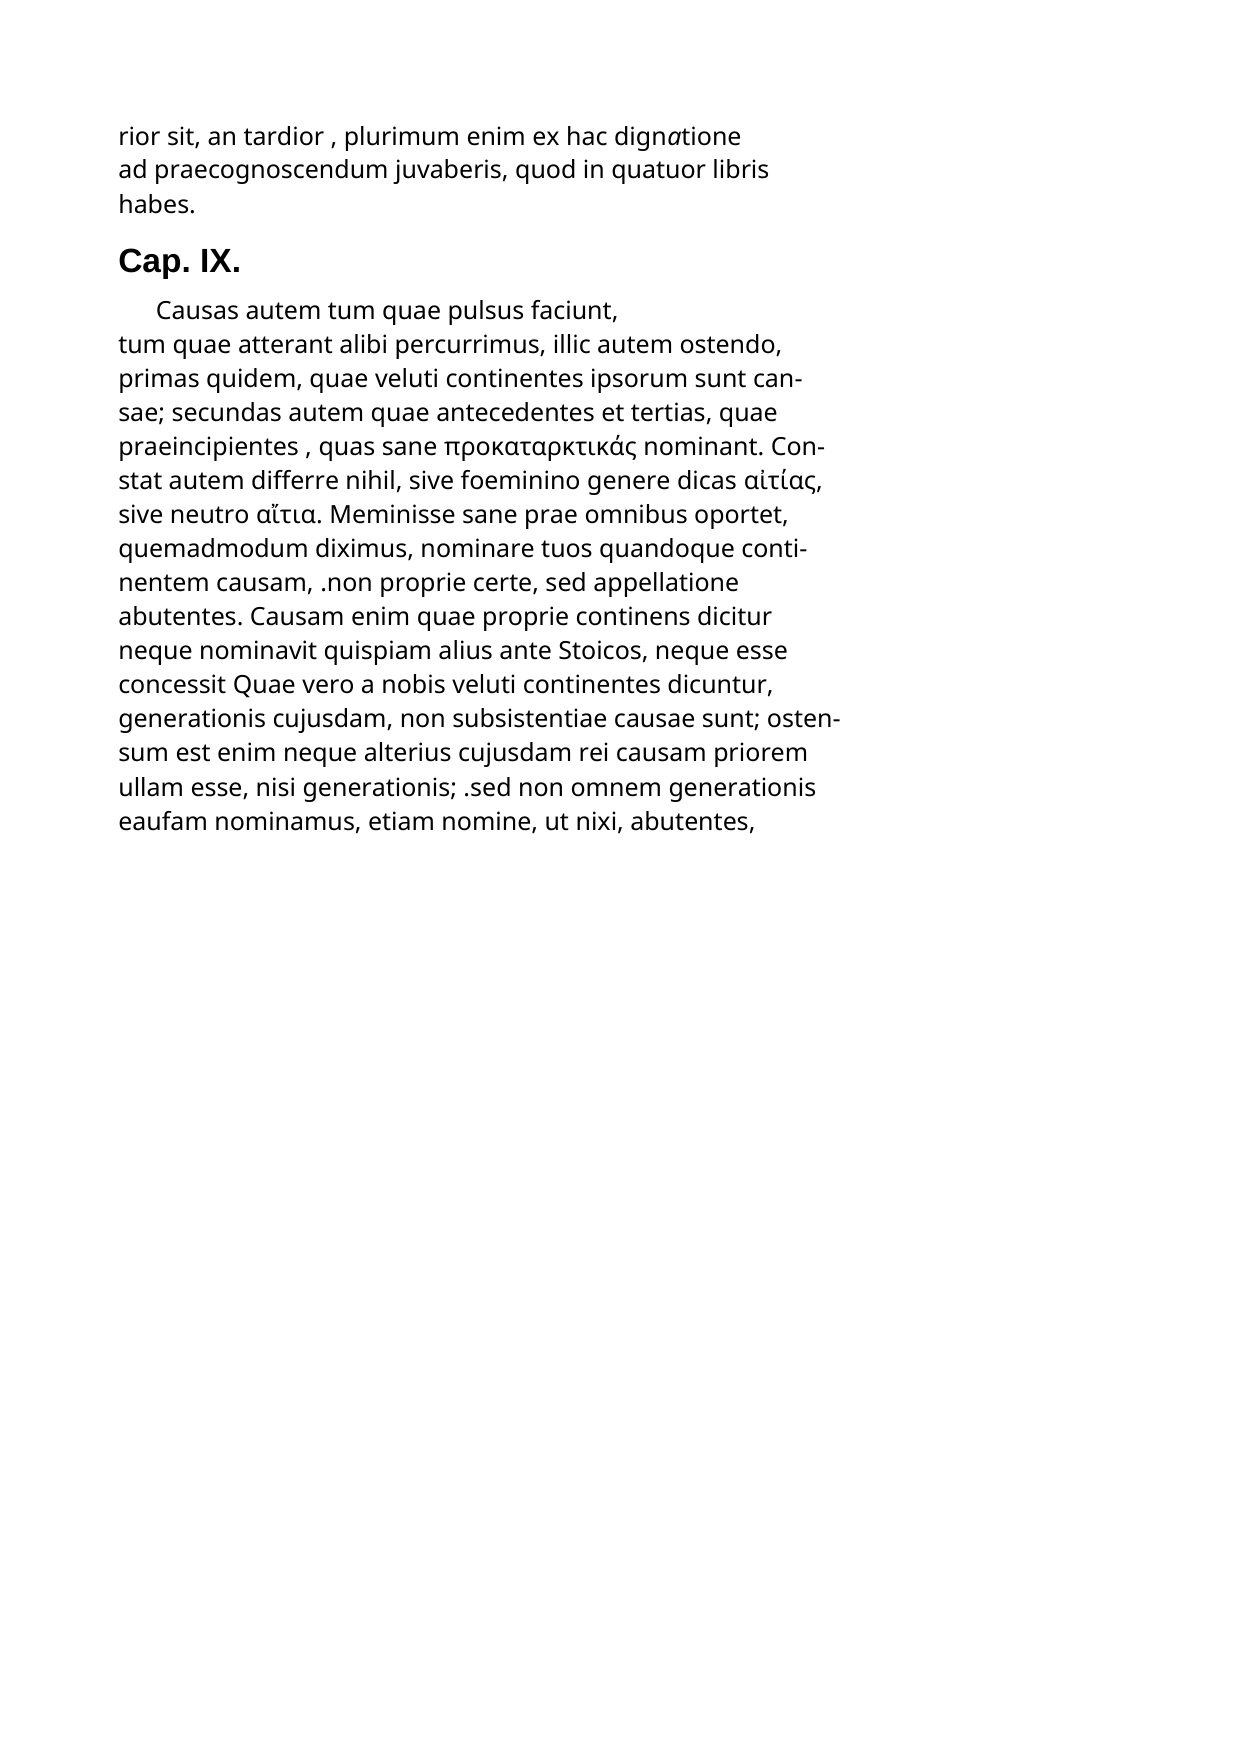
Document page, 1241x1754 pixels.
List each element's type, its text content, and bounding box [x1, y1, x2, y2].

text Causas autem tum quae pulsus faciunt, tum quae atterant alibi percurrimus, illic autem ostendo, primas quidem, quae veluti continentes ipsorum sunt can- sae; secundas autem quae antecedentes et tertias, quae praeincipientes , quas sane προκαταρκτικάς nominant. Con- stat autem differre nihil, sive foeminino genere dicas αἰτίας, sive neutro αἴτια. Meminisse sane prae omnibus oportet, quemadmodum diximus, nominare tuos quandoque conti- nentem causam, .non proprie certe, sed appellatione abutentes. Causam enim quae proprie continens dicitur neque nominavit quispiam alius ante Stoicos, neque esse concessit Quae vero a nobis veluti continentes dicuntur, generationis cujusdam, non subsistentiae causae sunt; osten- sum est enim neque alterius cujusdam rei causam priorem ullam esse, nisi generationis; .sed non omnem generationis eaufam nominamus, etiam nomine, ut nixi, abutentes, [118, 292, 1122, 837]
text rior sit, an tardior , plurimum enim ex hac dignatione ad praecognoscendum juvaberis, quod in quatuor libris habes. [118, 118, 1122, 220]
subtitle Cap. IX. [118, 241, 1122, 280]
